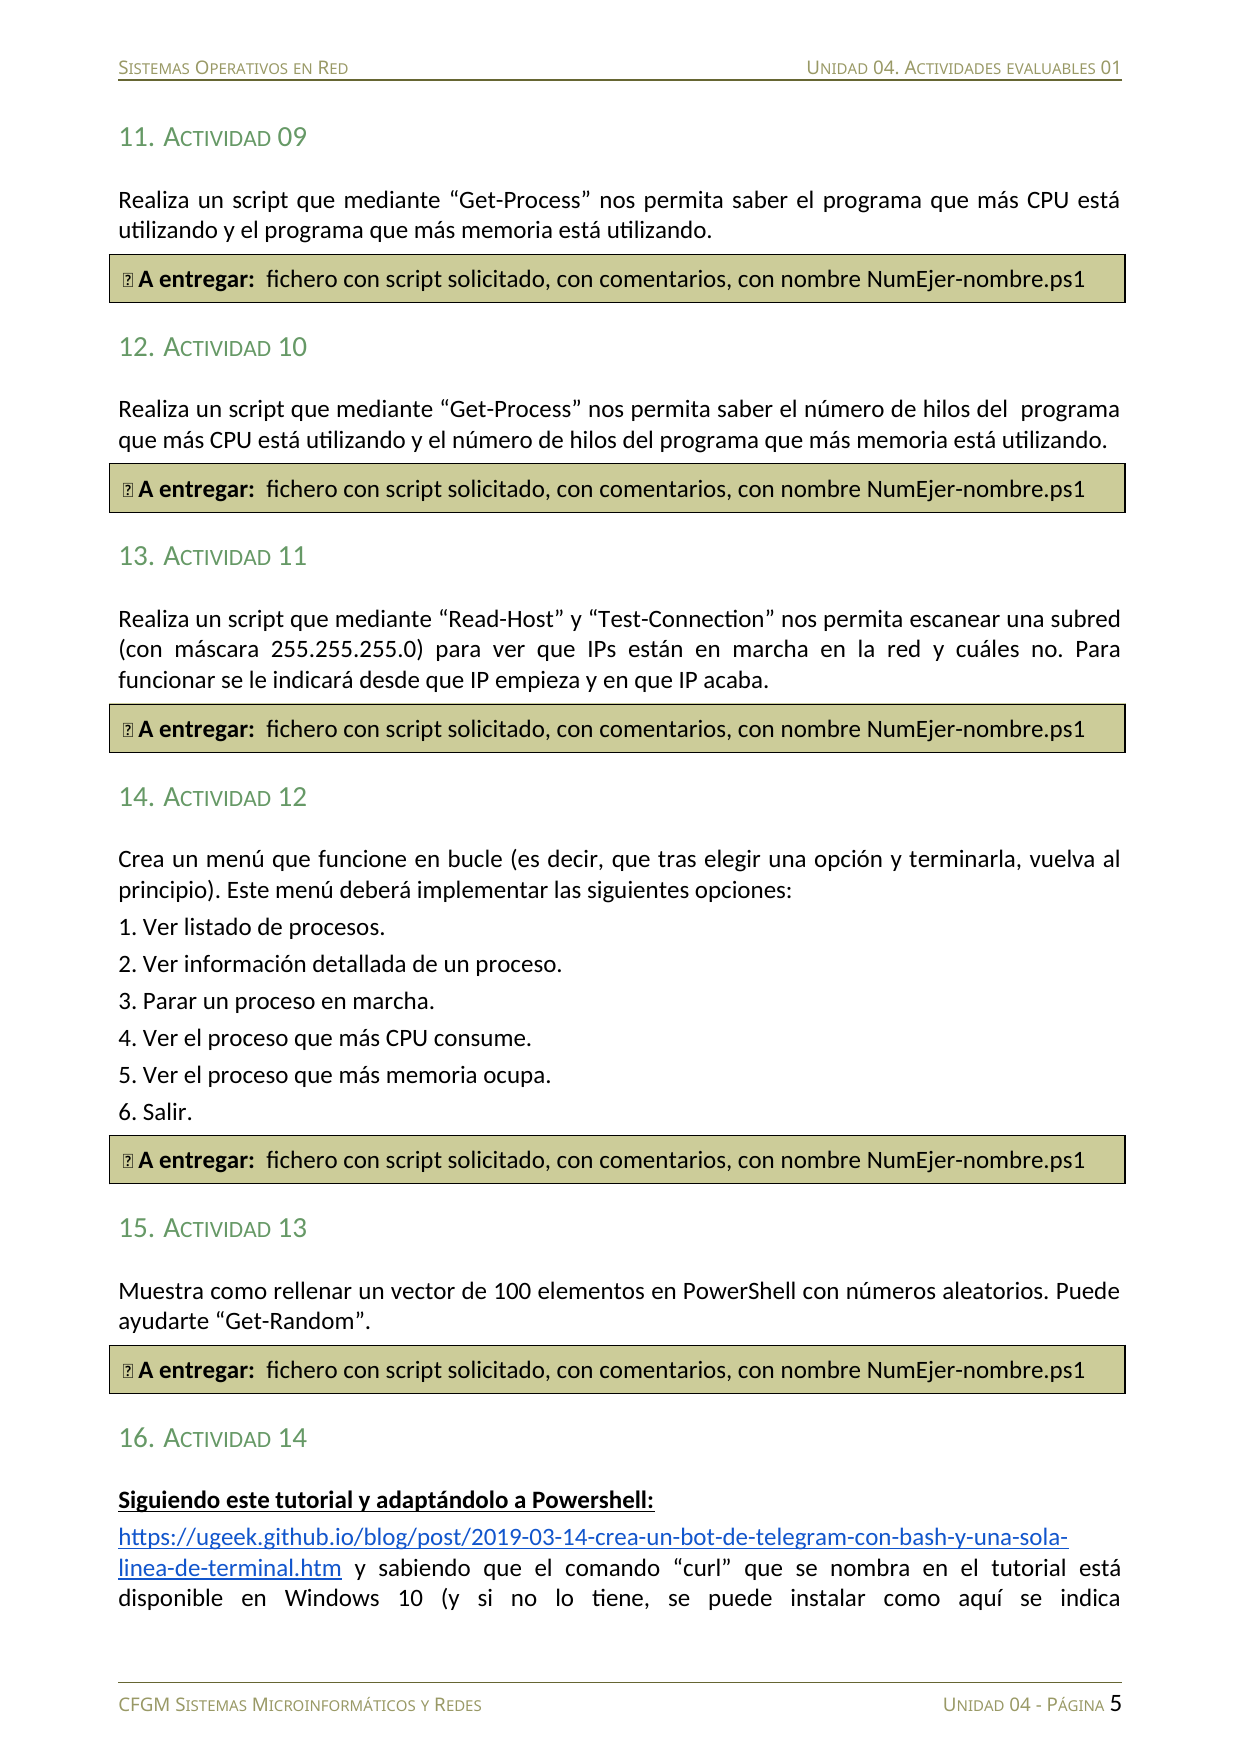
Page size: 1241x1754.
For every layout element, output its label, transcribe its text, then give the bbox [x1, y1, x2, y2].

subtitle Actividad 11 [118, 537, 1122, 573]
text 2. Ver información detallada de un proceso. [118, 948, 1122, 978]
text Siguiendo este tutorial y adaptándolo a Powershell: [118, 1484, 1122, 1515]
subtitle Actividad 09 [118, 118, 1122, 154]
text Realiza un script que mediante “Read-Host” y “Test-Connection” nos permita escanear una subred (con máscara 255.255.255.0) para ver que IPs están en marcha en la red y cuáles no. Para funcionar se le indicará desde que IP empieza y en que IP acaba. [118, 603, 1122, 695]
text 📕 A entregar: fichero con script solicitado, con comentarios, con nombre NumEjer-nombre.ps1 [110, 255, 1124, 302]
text Crea un menú que funcione en bucle (es decir, que tras elegir una opción y terminarla, vuelva al principio). Este menú deberá implementar las siguientes opciones: [118, 843, 1122, 904]
text 6. Salir. [118, 1096, 1122, 1126]
subtitle Actividad 12 [118, 778, 1122, 813]
subtitle Actividad 14 [118, 1419, 1122, 1454]
text 5. Ver el proceso que más memoria ocupa. [118, 1059, 1122, 1089]
text https://ugeek.github.io/blog/post/2019-03-14-crea-un-bot-de-telegram-con-bash-y-una-sola-linea-de-terminal.htm y sabiendo que el comando “curl” que se nombra en el tutorial está disponible en Windows 10 (y si no lo tiene, se puede instalar como aquí se indica [118, 1522, 1122, 1613]
text Realiza un script que mediante “Get-Process” nos permita saber el programa que más CPU está utilizando y el programa que más memoria está utilizando. [118, 184, 1122, 245]
text Realiza un script que mediante “Get-Process” nos permita saber el número de hilos del programa que más CPU está utilizando y el número de hilos del programa que más memoria está utilizando. [118, 393, 1122, 454]
text 📕 A entregar: fichero con script solicitado, con comentarios, con nombre NumEjer-nombre.ps1 [110, 705, 1124, 752]
text Muestra como rellenar un vector de 100 elementos en PowerShell con números aleatorios. Puede ayudarte “Get-Random”. [118, 1275, 1122, 1336]
subtitle Actividad 13 [118, 1209, 1122, 1245]
text 1. Ver listado de procesos. [118, 911, 1122, 941]
subtitle Actividad 10 [118, 328, 1122, 363]
text 📕 A entregar: fichero con script solicitado, con comentarios, con nombre NumEjer-nombre.ps1 [110, 1136, 1124, 1183]
text 4. Ver el proceso que más CPU consume. [118, 1022, 1122, 1052]
text 3. Parar un proceso en marcha. [118, 985, 1122, 1015]
text 📕 A entregar: fichero con script solicitado, con comentarios, con nombre NumEjer-nombre.ps1 [110, 1346, 1124, 1393]
text 📕 A entregar: fichero con script solicitado, con comentarios, con nombre NumEjer-nombre.ps1 [110, 464, 1124, 512]
